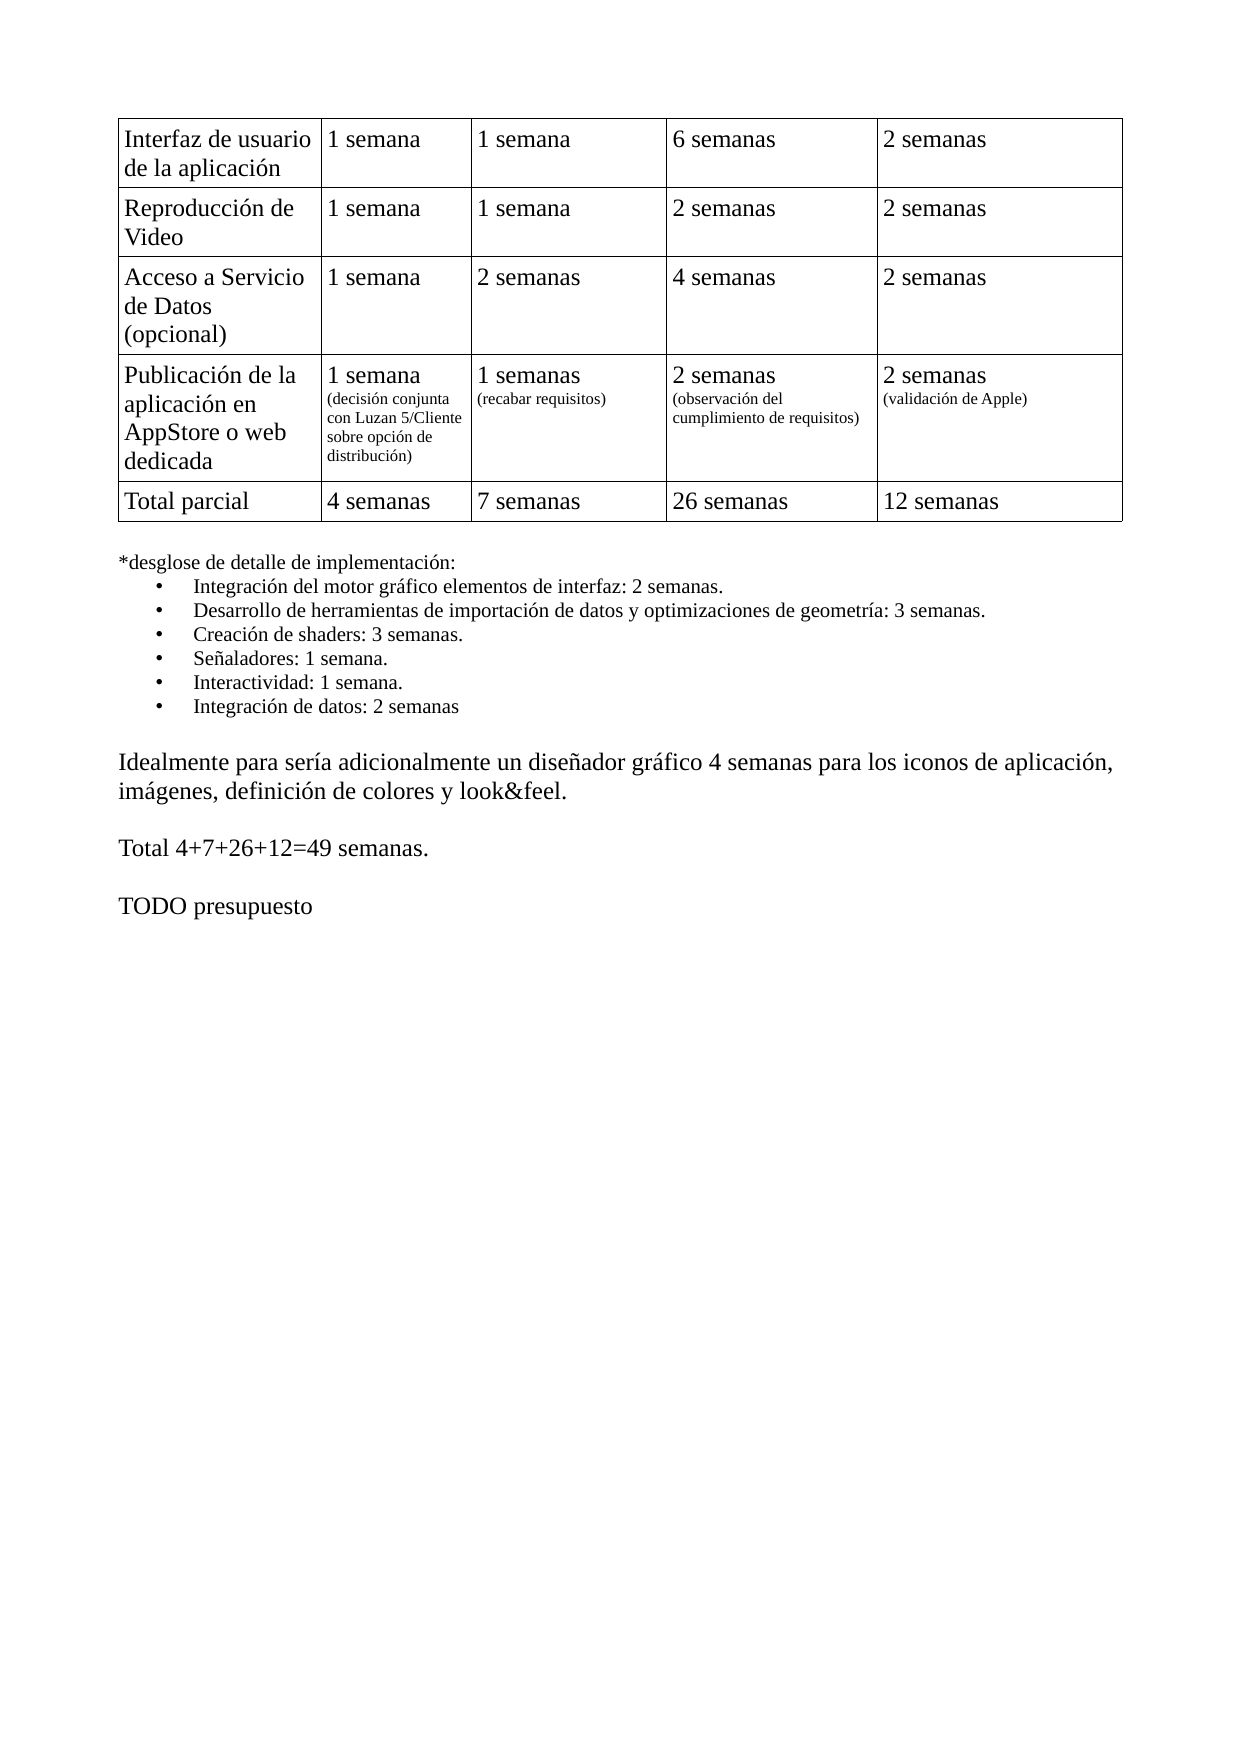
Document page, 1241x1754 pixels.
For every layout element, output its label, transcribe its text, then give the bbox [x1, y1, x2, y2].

table_cell 7 semanas [472, 482, 666, 521]
table_cell 1 semana [322, 188, 471, 256]
table_cell 2 semanas [878, 188, 1122, 256]
text Total 4+7+26+12=49 semanas. [118, 833, 1122, 862]
table_cell 12 semanas [878, 482, 1122, 521]
table_cell 2 semanas [878, 257, 1122, 354]
table_cell Total parcial [119, 482, 321, 521]
table_cell 1 semana [472, 119, 666, 187]
table_cell 4 semanas [322, 482, 471, 521]
table_cell 2 semanas [472, 257, 666, 354]
text TODO presupuesto [118, 891, 1122, 919]
list Desarrollo de herramientas de importación de datos y optimizaciones de geometría: 3 semanas. [156, 598, 1122, 622]
table_cell 4 semanas [667, 257, 877, 354]
table_cell 2 semanas [878, 119, 1122, 187]
table_cell 1 semana (decisión conjunta con Luzan 5/Cliente sobre opción de distribución) [322, 355, 471, 481]
table_cell 2 semanas [667, 188, 877, 256]
table_cell Reproducción de Video [119, 188, 321, 256]
text Idealmente para sería adicionalmente un diseñador gráfico 4 semanas para los iconos de aplicación, imágenes, definición de colores y look&feel. [118, 747, 1122, 804]
list Integración del motor gráfico elementos de interfaz: 2 semanas. [156, 574, 1122, 598]
table_cell 1 semanas (recabar requisitos) [472, 355, 666, 481]
table_cell Interfaz de usuario de la aplicación [119, 119, 321, 187]
list Integración de datos: 2 semanas [156, 694, 1122, 718]
list Interactividad: 1 semana. [156, 670, 1122, 694]
table_cell 1 semana [472, 188, 666, 256]
list *desglose de detalle de implementación: [81, 550, 1122, 574]
table_cell Acceso a Servicio de Datos (opcional) [119, 257, 321, 354]
table_cell 1 semana [322, 257, 471, 354]
list Creación de shaders: 3 semanas. [156, 622, 1122, 646]
table_cell 2 semanas (observación del cumplimiento de requisitos) [667, 355, 877, 481]
table_cell 26 semanas [667, 482, 877, 521]
table_cell Publicación de la aplicación en AppStore o web dedicada [119, 355, 321, 481]
table_cell 6 semanas [667, 119, 877, 187]
list Señaladores: 1 semana. [156, 646, 1122, 670]
table_cell 1 semana [322, 119, 471, 187]
table_cell 2 semanas (validación de Apple) [878, 355, 1122, 481]
